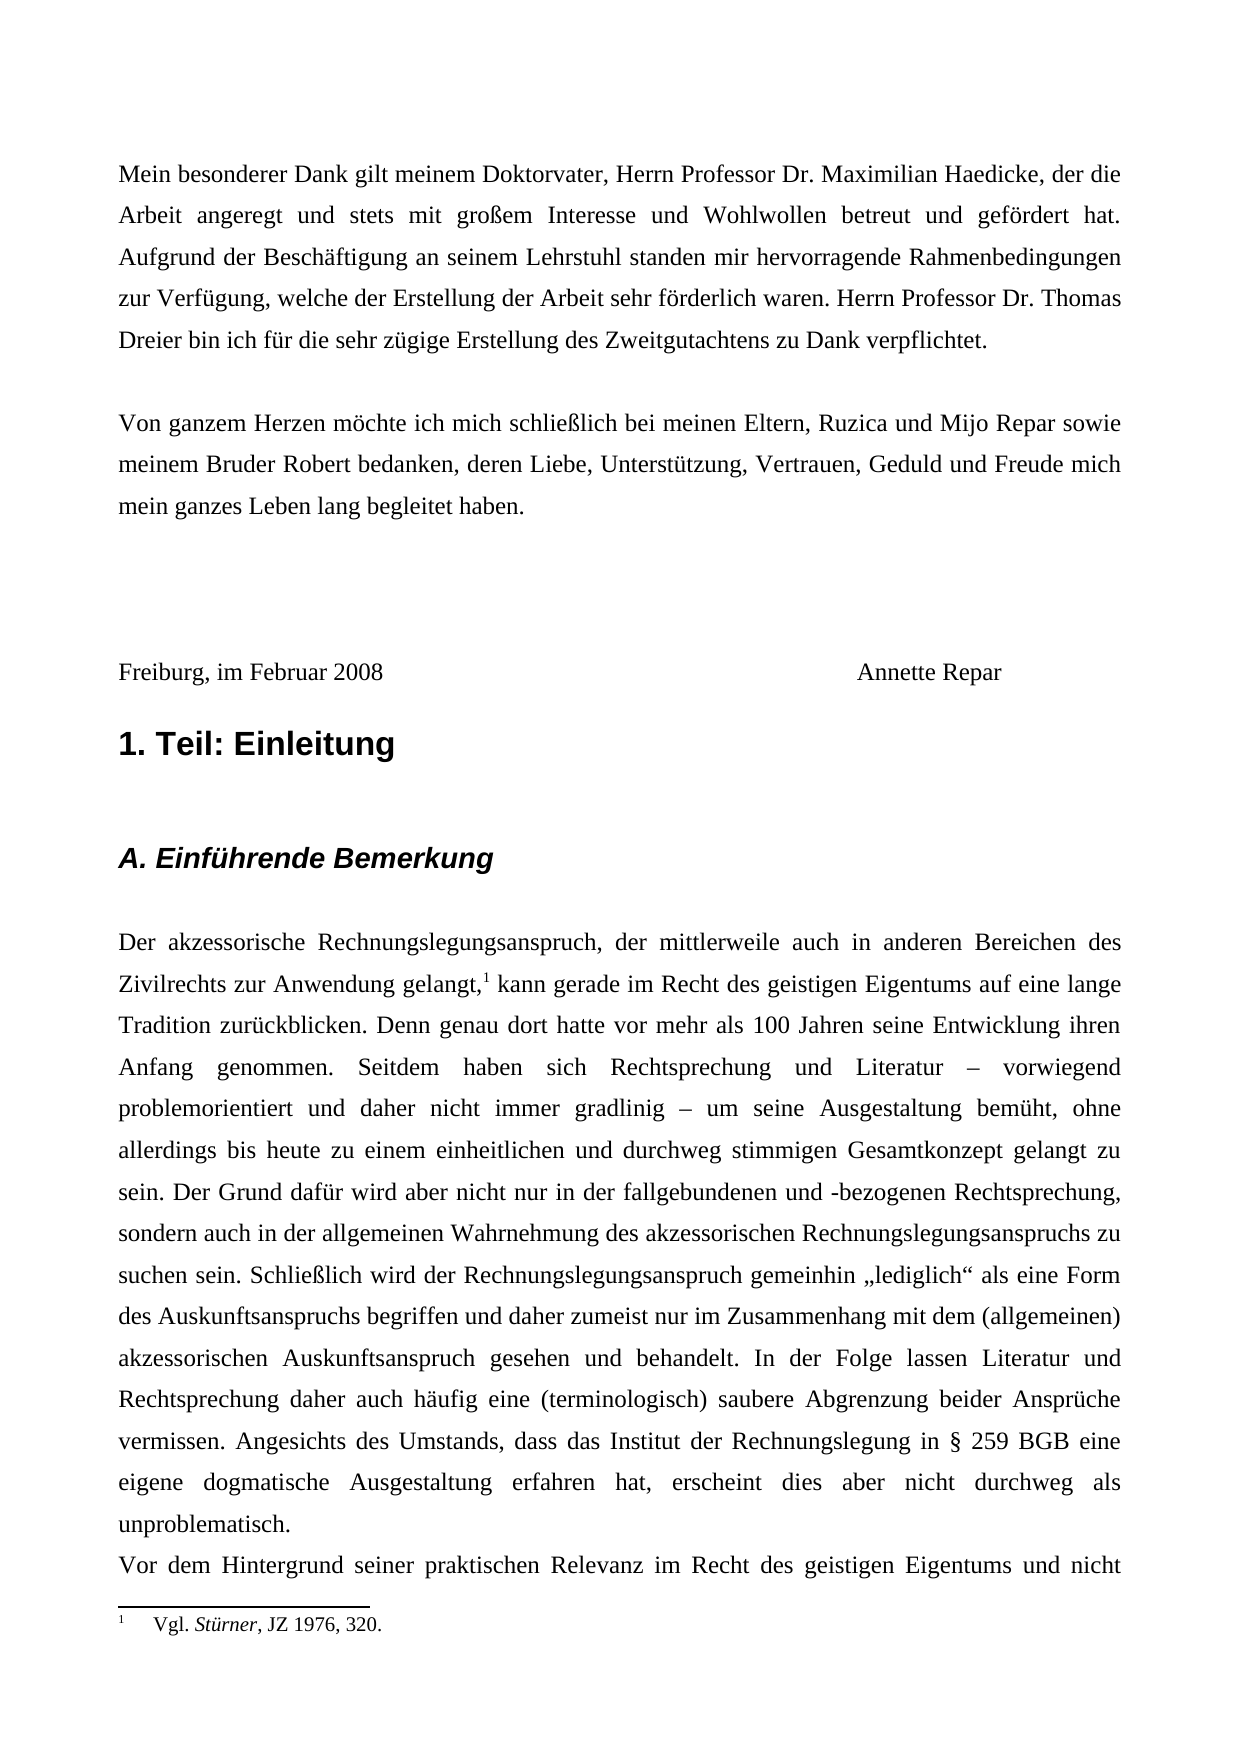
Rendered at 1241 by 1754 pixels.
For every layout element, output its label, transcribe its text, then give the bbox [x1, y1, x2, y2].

text Mein besonderer Dank gilt meinem Doktorvater, Herrn Professor Dr. Maximilian Haedicke, der die Arbeit angeregt und stets mit großem Interesse und Wohlwollen betreut und gefördert hat. Aufgrund der Beschäftigung an seinem Lehrstuhl standen mir hervorragende Rahmenbedingungen zur Verfügung, welche der Erstellung der Arbeit sehr förderlich waren. Herrn Professor Dr. Thomas Dreier bin ich für die sehr zügige Erstellung des Zweitgutachtens zu Dank verpflichtet. [118, 160, 1122, 354]
text Vgl. Stürner, JZ 1976, 320. [118, 1613, 1122, 1636]
text Vor dem Hintergrund seiner praktischen Relevanz im Recht des geistigen Eigentums und nicht [118, 1552, 1122, 1579]
text Der akzessorische Rechnungslegungsanspruch, der mittlerweile auch in anderen Bereichen des Zivilrechts zur Anwendung gelangt, kann gerade im Recht des geistigen Eigentums auf eine lange Tradition zurückblicken. Denn genau dort hatte vor mehr als 100 Jahren seine Entwicklung ihren Anfang genommen. Seitdem haben sich Rechtsprechung und Literatur – vorwiegend problemorientiert und daher nicht immer gradlinig – um seine Ausgestaltung bemüht, ohne allerdings bis heute zu einem einheitlichen und durchweg stimmigen Gesamtkonzept gelangt zu sein. Der Grund dafür wird aber nicht nur in der fallgebundenen und -bezogenen Rechtsprechung, sondern auch in der allgemeinen Wahrnehmung des akzessorischen Rechnungslegungsanspruchs zu suchen sein. Schließlich wird der Rechnungslegungsanspruch gemeinhin „lediglich“ als eine Form des Auskunftsanspruchs begriffen und daher zumeist nur im Zusammenhang mit dem (allgemeinen) akzessorischen Auskunftsanspruch gesehen und behandelt. In der Folge lassen Literatur und Rechtsprechung daher auch häufig eine (terminologisch) saubere Abgrenzung beider Ansprüche vermissen. Angesichts des Umstands, dass das Institut der Rechnungslegung in § 259 BGB eine eigene dogmatische Ausgestaltung erfahren hat, erscheint dies aber nicht durchweg als unproblematisch. [118, 928, 1122, 1538]
text Von ganzem Herzen möchte ich mich schließlich bei meinen Eltern, Ruzica und Mijo Repar sowie meinem Bruder Robert bedanken, deren Liebe, Unterstützung, Vertrauen, Geduld und Freude mich mein ganzes Leben lang begleitet haben. [118, 409, 1122, 520]
subtitle A. Einführende Bemerkung [118, 842, 1122, 874]
subtitle 1. Teil: Einleitung [118, 725, 1122, 762]
text Freiburg, im Februar 2008 Annette Repar [118, 658, 1122, 686]
